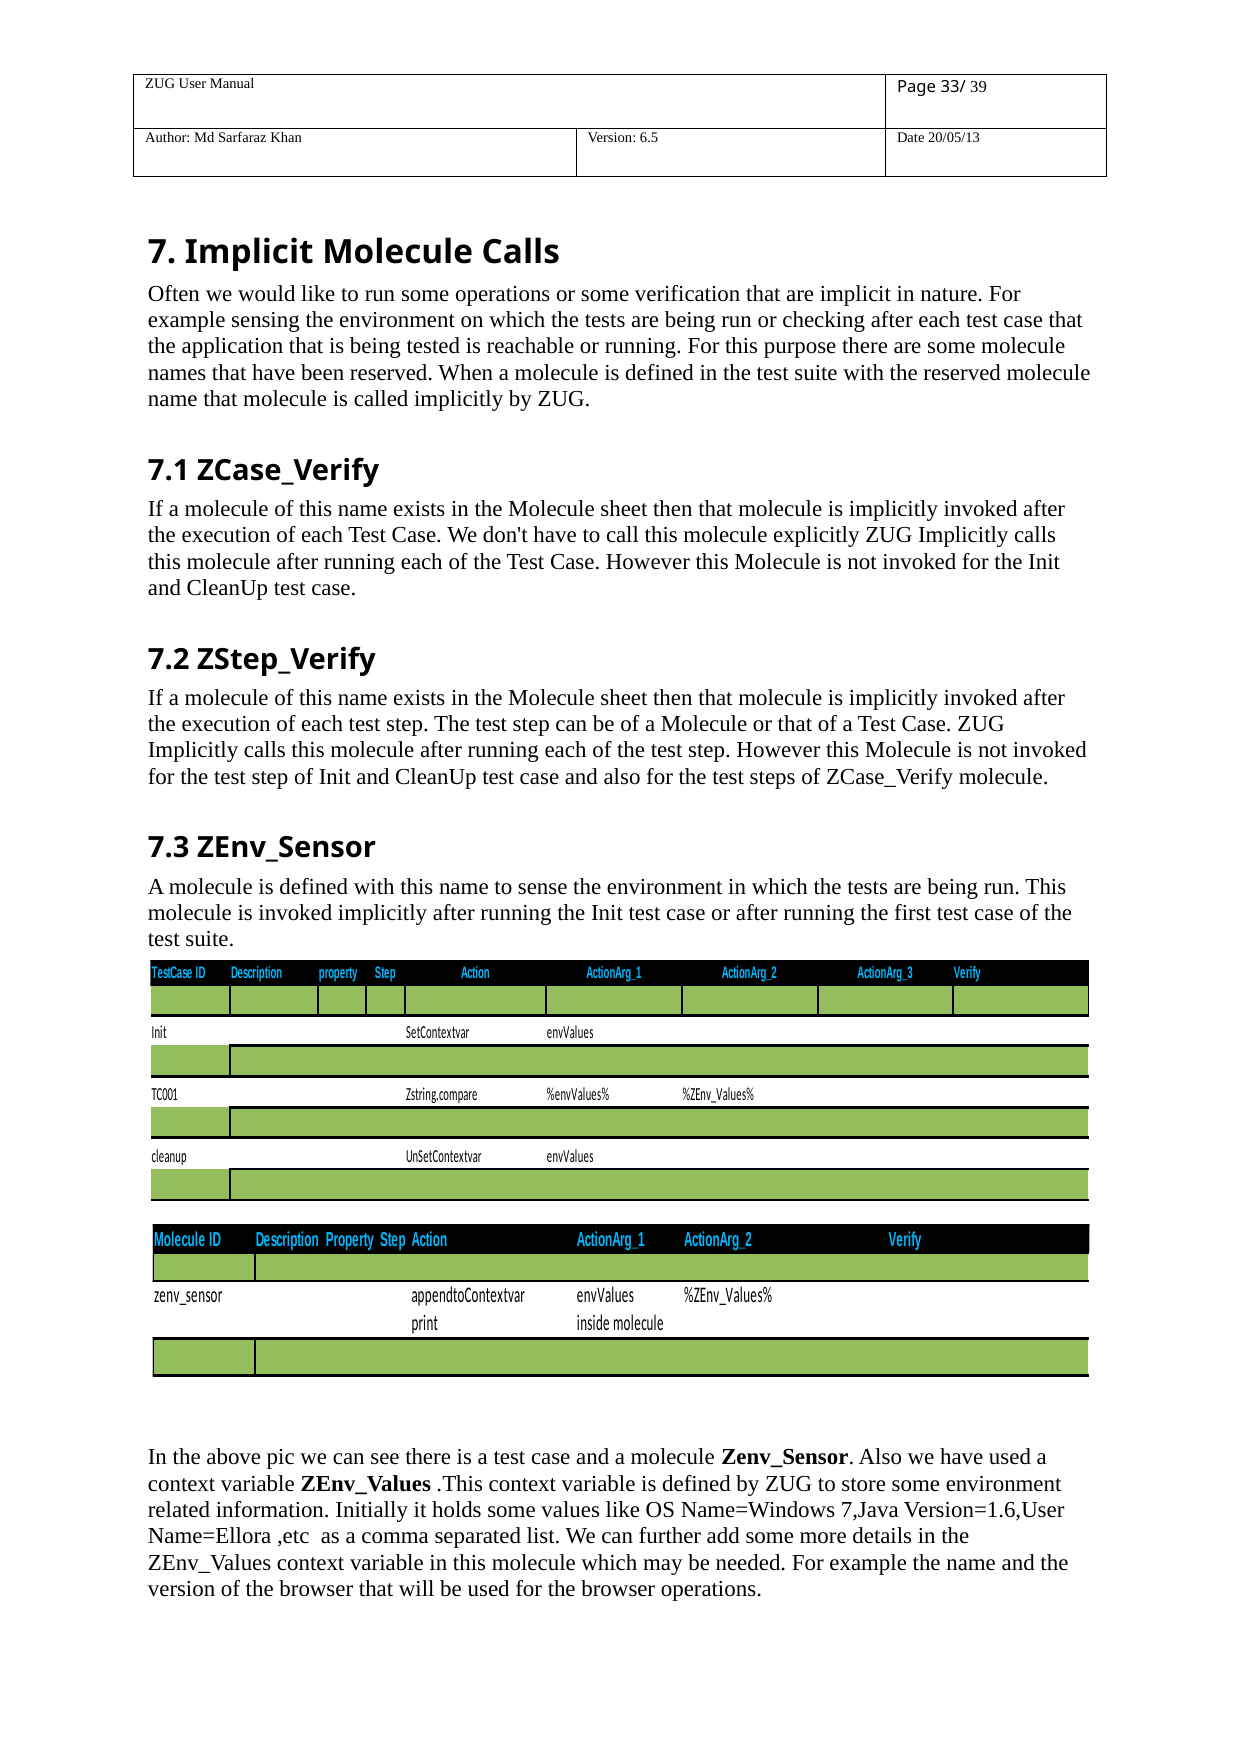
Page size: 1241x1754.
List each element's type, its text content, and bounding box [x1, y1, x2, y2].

text If a molecule of this name exists in the Molecule sheet then that molecule is implicitly invoked after the execution of each Test Case. We don't have to call this molecule explicitly ZUG Implicitly calls this molecule after running each of the Test Case. However this Molecule is not invoked for the Init and CleanUp test case. [148, 495, 1092, 600]
text In the above pic we can see there is a test case and a molecule Zenv_Sensor. Also we have used a context variable ZEnv_Values .This context variable is defined by ZUG to store some environment related information. Initially it holds some values like OS Name=Windows 7,Java Version=1.6,User Name=Ellora ,etc as a comma separated list. We can further add some more details in the ZEnv_Values context variable in this molecule which may be needed. For example the name and the version of the browser that will be used for the browser operations. [148, 1443, 1092, 1601]
subtitle 7.3 ZEnv_Sensor [148, 827, 1092, 866]
subtitle . Implicit Molecule Calls [148, 228, 1092, 273]
text If a molecule of this name exists in the Molecule sheet then that molecule is implicitly invoked after the execution of each test step. The test step can be of a Molecule or that of a Test Case. ZUG Implicitly calls this molecule after running each of the test step. However this Molecule is not invoked for the test step of Init and CleanUp test case and also for the test steps of ZCase_Verify molecule. [148, 684, 1092, 789]
text A molecule is defined with this name to sense the environment in which the tests are being run. This molecule is invoked implicitly after running the Init test case or after running the first test case of the test suite. [148, 873, 1092, 952]
subtitle 7.2 ZStep_Verify [148, 638, 1092, 678]
text Often we would like to run some operations or some verification that are implicit in nature. For example sensing the environment on which the tests are being run or checking after each test case that the application that is being tested is reachable or running. For this purpose there are some molecule names that have been reserved. When a molecule is defined in the test suite with the reserved molecule name that molecule is called implicitly by ZUG. [148, 280, 1092, 412]
subtitle 7.1 ZCase_Verify [148, 449, 1092, 489]
